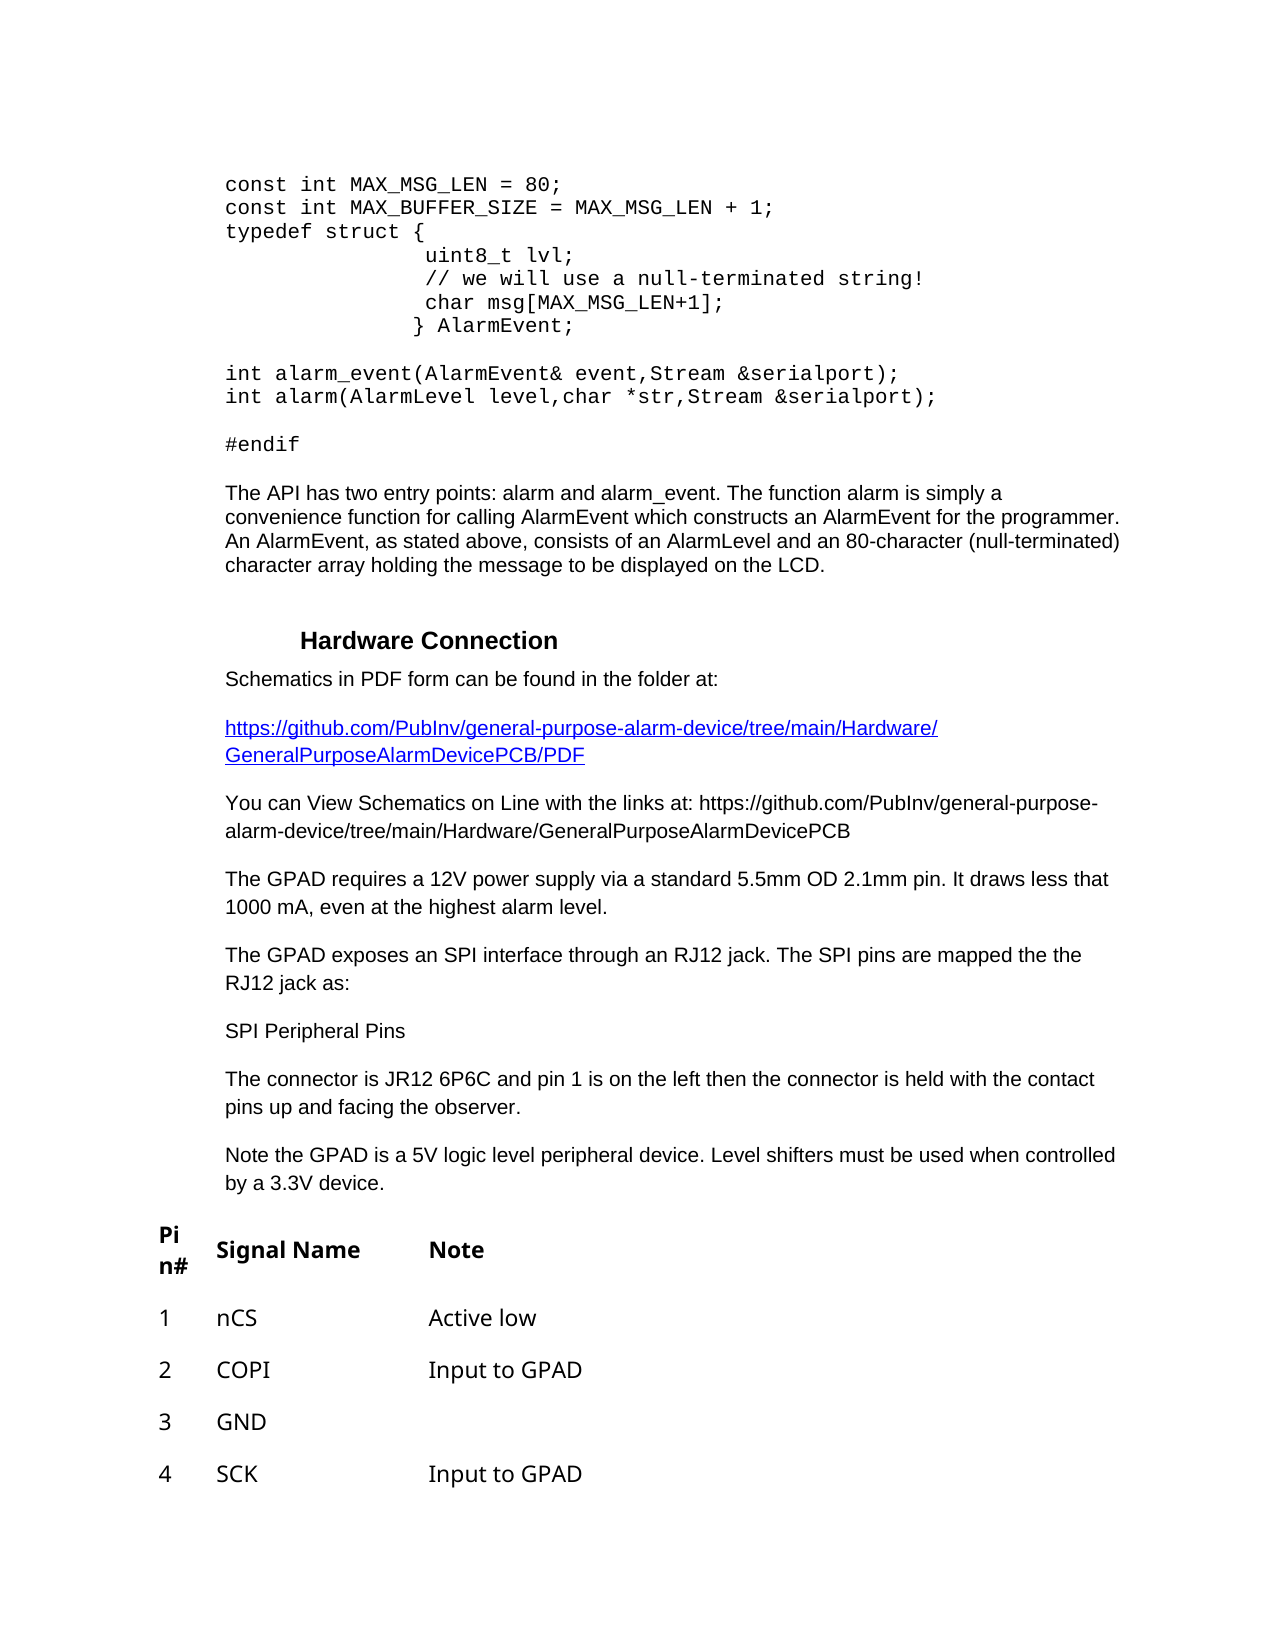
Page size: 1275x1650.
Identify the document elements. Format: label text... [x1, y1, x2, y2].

text const int MAX_MSG_LEN = 80; [225, 174, 1125, 197]
text The connector is JR12 6P6C and pin 1 is on the left then the connector is held with the contact pins up and facing the observer. [225, 1067, 1125, 1118]
table_cell Input to GPAD [417, 1354, 850, 1406]
text // we will use a null-terminated string! [225, 268, 1125, 292]
text int alarm_event(AlarmEvent& event,Stream &serialport); [225, 363, 1125, 386]
text uint8_t lvl; [225, 244, 1125, 268]
text The GPAD requires a 12V power supply via a standard 5.5mm OD 2.1mm pin. It draws less that 1000 mA, even at the highest alarm level. [225, 867, 1125, 918]
table_header Signal Name [205, 1219, 417, 1302]
text Schematics in PDF form can be found in the folder at: [225, 667, 1125, 691]
text typedef struct { [225, 221, 1125, 244]
table_header Note [417, 1219, 850, 1302]
table_cell [417, 1406, 850, 1458]
text The API has two entry points: alarm and alarm_event. The function alarm is simply a convenience function for calling AlarmEvent which constructs an AlarmEvent for the programmer. An AlarmEvent, as stated above, consists of an AlarmLevel and an 80-character (null-terminated) character array holding the message to be displayed on the LCD. [225, 481, 1125, 577]
table_cell Input to GPAD [417, 1458, 850, 1489]
text int alarm(AlarmLevel level,char *str,Stream &serialport); [225, 386, 1125, 410]
text SPI Peripheral Pins [225, 1019, 1125, 1043]
text https://github.com/PubInv/general-purpose-alarm-device/tree/main/Hardware/GeneralPurposeAlarmDevicePCB/PDF [225, 715, 1125, 767]
text const int MAX_BUFFER_SIZE = MAX_MSG_LEN + 1; [225, 197, 1125, 221]
text #endif [225, 434, 1125, 457]
table_cell SCK [205, 1458, 417, 1489]
text The GPAD exposes an SPI interface through an RJ12 jack. The SPI pins are mapped the the RJ12 jack as: [225, 943, 1125, 994]
table_cell 2 [147, 1354, 205, 1406]
subtitle Hardware Connection [225, 626, 1125, 654]
table_cell COPI [205, 1354, 417, 1406]
text Note the GPAD is a 5V logic level peripheral device. Level shifters must be used when controlled by a 3.3V device. [225, 1143, 1125, 1194]
table_cell nCS [205, 1302, 417, 1354]
text char msg[MAX_MSG_LEN+1]; [225, 292, 1125, 316]
table_cell GND [205, 1406, 417, 1458]
table_cell 3 [147, 1406, 205, 1458]
table_cell 1 [147, 1302, 205, 1354]
text You can View Schematics on Line with the links at: https://github.com/PubInv/general-purpose-alarm-device/tree/main/Hardware/GeneralPurposeAlarmDevicePCB [225, 791, 1125, 843]
table_cell Active low [417, 1302, 850, 1354]
text } AlarmEvent; [225, 316, 1125, 339]
table_cell 4 [147, 1458, 205, 1489]
table_header Pin# [147, 1219, 205, 1302]
